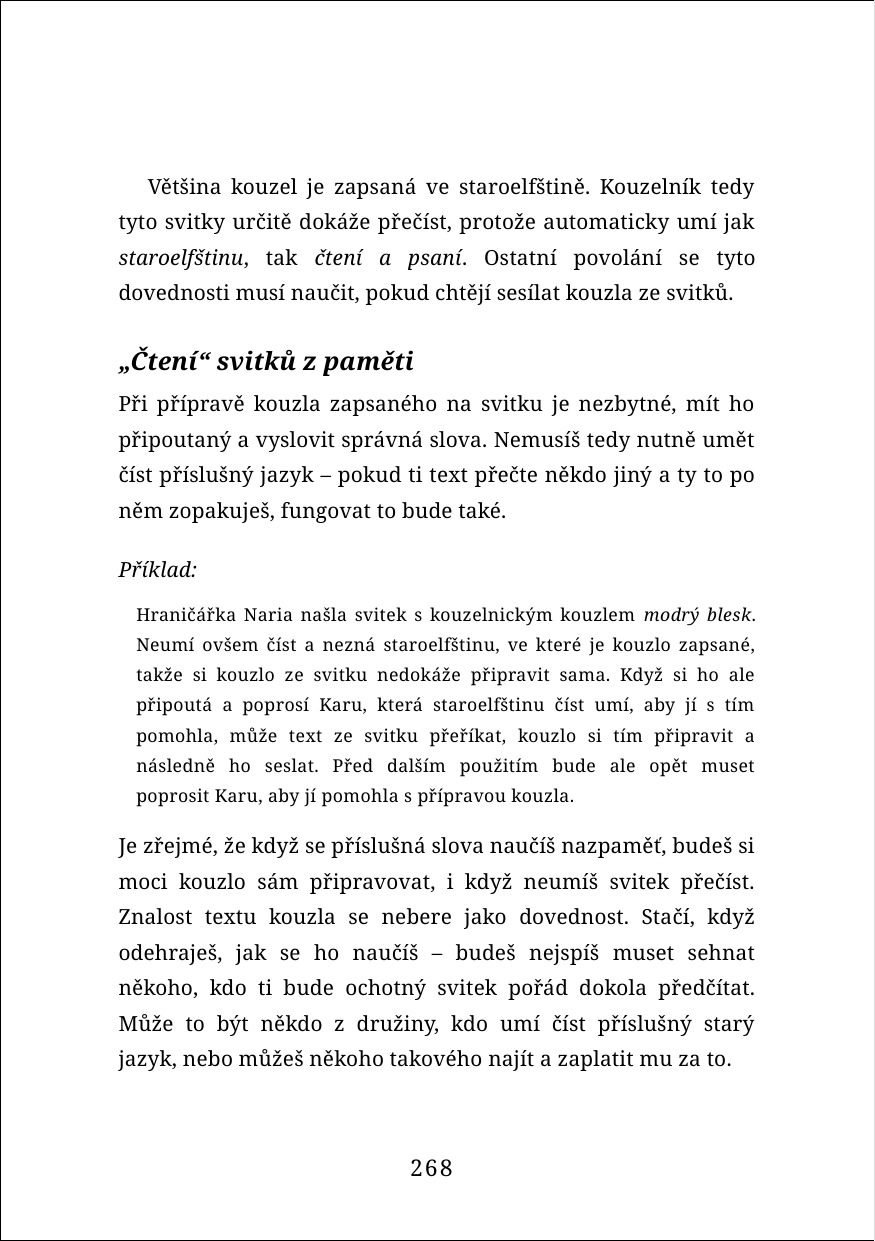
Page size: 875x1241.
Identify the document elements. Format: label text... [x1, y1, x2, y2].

subtitle „Čtení“ svitků z paměti [118, 343, 756, 377]
text Hraničářka Naria našla svitek s kouzelnickým kouzlem modrý blesk. Neumí ovšem číst a nezná staroelfštinu, ve které je kouzlo zapsané, takže si kouzlo ze svitku nedokáže připravit sama. Když si ho ale připoutá a poprosí Karu, která staroelfštinu číst umí, aby jí s tím pomohla, může text ze svitku přeříkat, kouzlo si tím připravit a následně ho seslat. Před dalším použitím bude ale opět muset poprosit Karu, aby jí pomohla s přípravou kouzla. [136, 602, 756, 808]
text Je zřejmé, že když se příslušná slova naučíš nazpaměť, budeš si moci kouzlo sám připravovat, i když neumíš svitek přečíst. Znalost textu kouzla se nebere jako dovednost. Stačí, když odehraješ, jak se ho naučíš – budeš nejspíš muset sehnat někoho, kdo ti bude ochotný svitek pořád dokola předčítat. Může to být někdo z družiny, kdo umí číst příslušný starý jazyk, nebo můžeš někoho takového najít a zaplatit mu za to. [118, 831, 756, 1073]
text Příklad: [118, 555, 756, 583]
text Většina kouzel je zapsaná ve staroelfštině. Kouzelník tedy tyto svitky určitě dokáže přečíst, protože automaticky umí jak staroelfštinu, tak čtení a psaní. Ostatní povolání se tyto dovednosti musí naučit, pokud chtějí sesílat kouzla ze svitků. [118, 172, 756, 307]
text Při přípravě kouzla zapsaného na svitku je nezbytné, mít ho připoutaný a vyslovit správná slova. Nemusíš tedy nutně umět číst příslušný jazyk – pokud ti text přečte někdo jiný a ty to po něm zopakuješ, fungovat to bude také. [118, 389, 756, 524]
